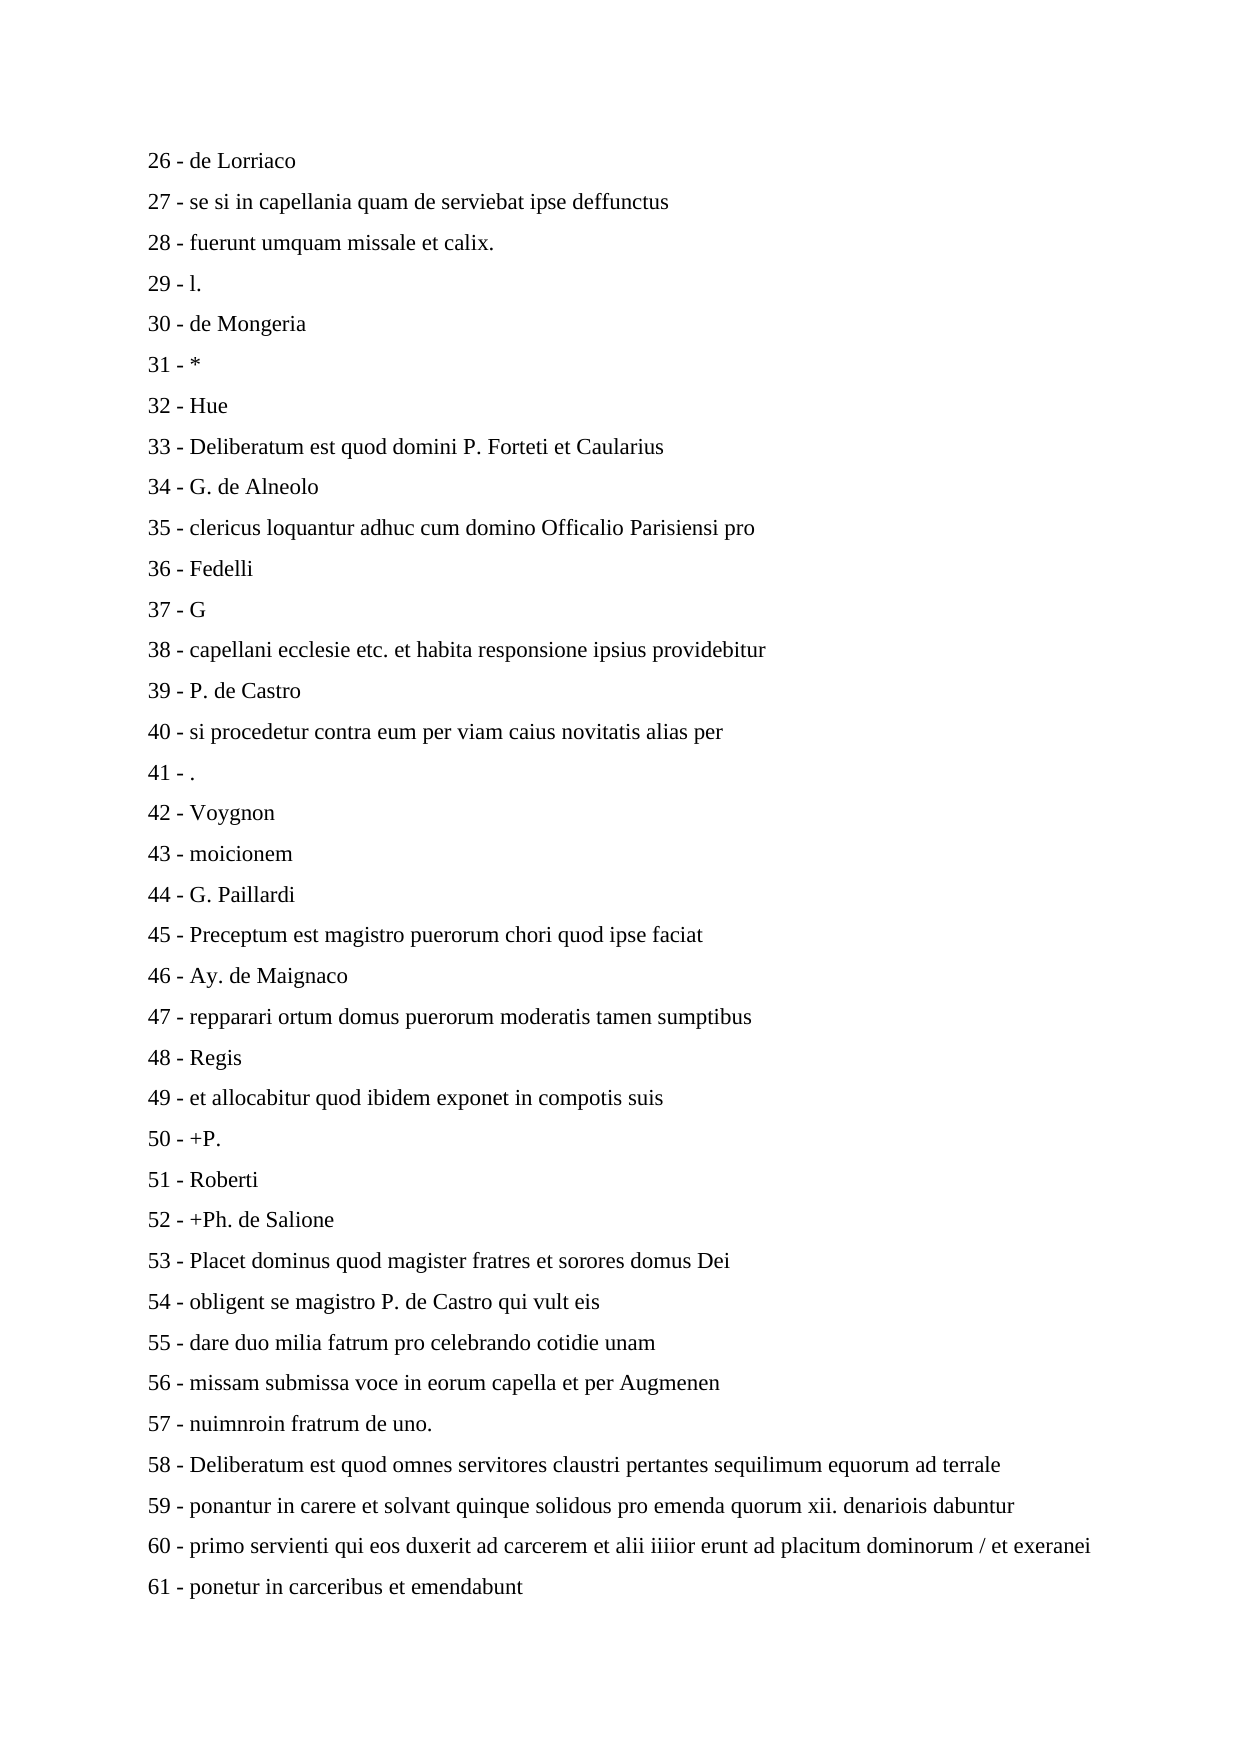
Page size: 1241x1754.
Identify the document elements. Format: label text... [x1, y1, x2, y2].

text 27 - se si in capellania quam de serviebat ipse deffunctus [148, 188, 1093, 215]
text 56 - missam submissa voce in eorum capella et per Augmenen [148, 1369, 1093, 1396]
text 55 - dare duo milia fatrum pro celebrando cotidie unam [148, 1329, 1093, 1355]
text 45 - Preceptum est magistro puerorum chori quod ipse faciat [148, 921, 1093, 948]
text 46 - Ay. de Maignaco [148, 962, 1093, 988]
text 33 - Deliberatum est quod domini P. Forteti et Caularius [148, 433, 1093, 459]
text 50 - +P. [148, 1125, 1093, 1151]
text 36 - Fedelli [148, 555, 1093, 581]
text 40 - si procedetur contra eum per viam caius novitatis alias per [148, 718, 1093, 744]
text 52 - +Ph. de Salione [148, 1207, 1093, 1233]
text 44 - G. Paillardi [148, 881, 1093, 907]
text 51 - Roberti [148, 1166, 1093, 1192]
text 38 - capellani ecclesie etc. et habita responsione ipsius providebitur [148, 636, 1093, 663]
text 43 - moicionem [148, 840, 1093, 866]
text 41 - . [148, 758, 1093, 785]
text 29 - l. [148, 270, 1093, 296]
text 54 - obligent se magistro P. de Castro qui vult eis [148, 1288, 1093, 1314]
text 60 - primo servienti qui eos duxerit ad carcerem et alii iiiior erunt ad placitum dominorum / et exeranei [148, 1532, 1093, 1559]
text 26 - de Lorriaco [148, 148, 1093, 174]
text 58 - Deliberatum est quod omnes servitores claustri pertantes sequilimum equorum ad terrale [148, 1451, 1093, 1477]
text 47 - repparari ortum domus puerorum moderatis tamen sumptibus [148, 1003, 1093, 1029]
text 35 - clericus loquantur adhuc cum domino Officalio Parisiensi pro [148, 514, 1093, 541]
text 37 - G [148, 596, 1093, 622]
text 59 - ponantur in carere et solvant quinque solidous pro emenda quorum xii. denariois dabuntur [148, 1492, 1093, 1518]
text 48 - Regis [148, 1044, 1093, 1070]
text 28 - fuerunt umquam missale et calix. [148, 229, 1093, 255]
text 57 - nuimnroin fratrum de uno. [148, 1410, 1093, 1437]
text 39 - P. de Castro [148, 677, 1093, 703]
text 31 - * [148, 351, 1093, 378]
text 61 - ponetur in carceribus et emendabunt [148, 1573, 1093, 1599]
text 30 - de Mongeria [148, 311, 1093, 337]
text 34 - G. de Alneolo [148, 473, 1093, 500]
text 32 - Hue [148, 392, 1093, 418]
text 53 - Placet dominus quod magister fratres et sorores domus Dei [148, 1247, 1093, 1274]
text 42 - Voygnon [148, 799, 1093, 826]
text 49 - et allocabitur quod ibidem exponet in compotis suis [148, 1084, 1093, 1111]
